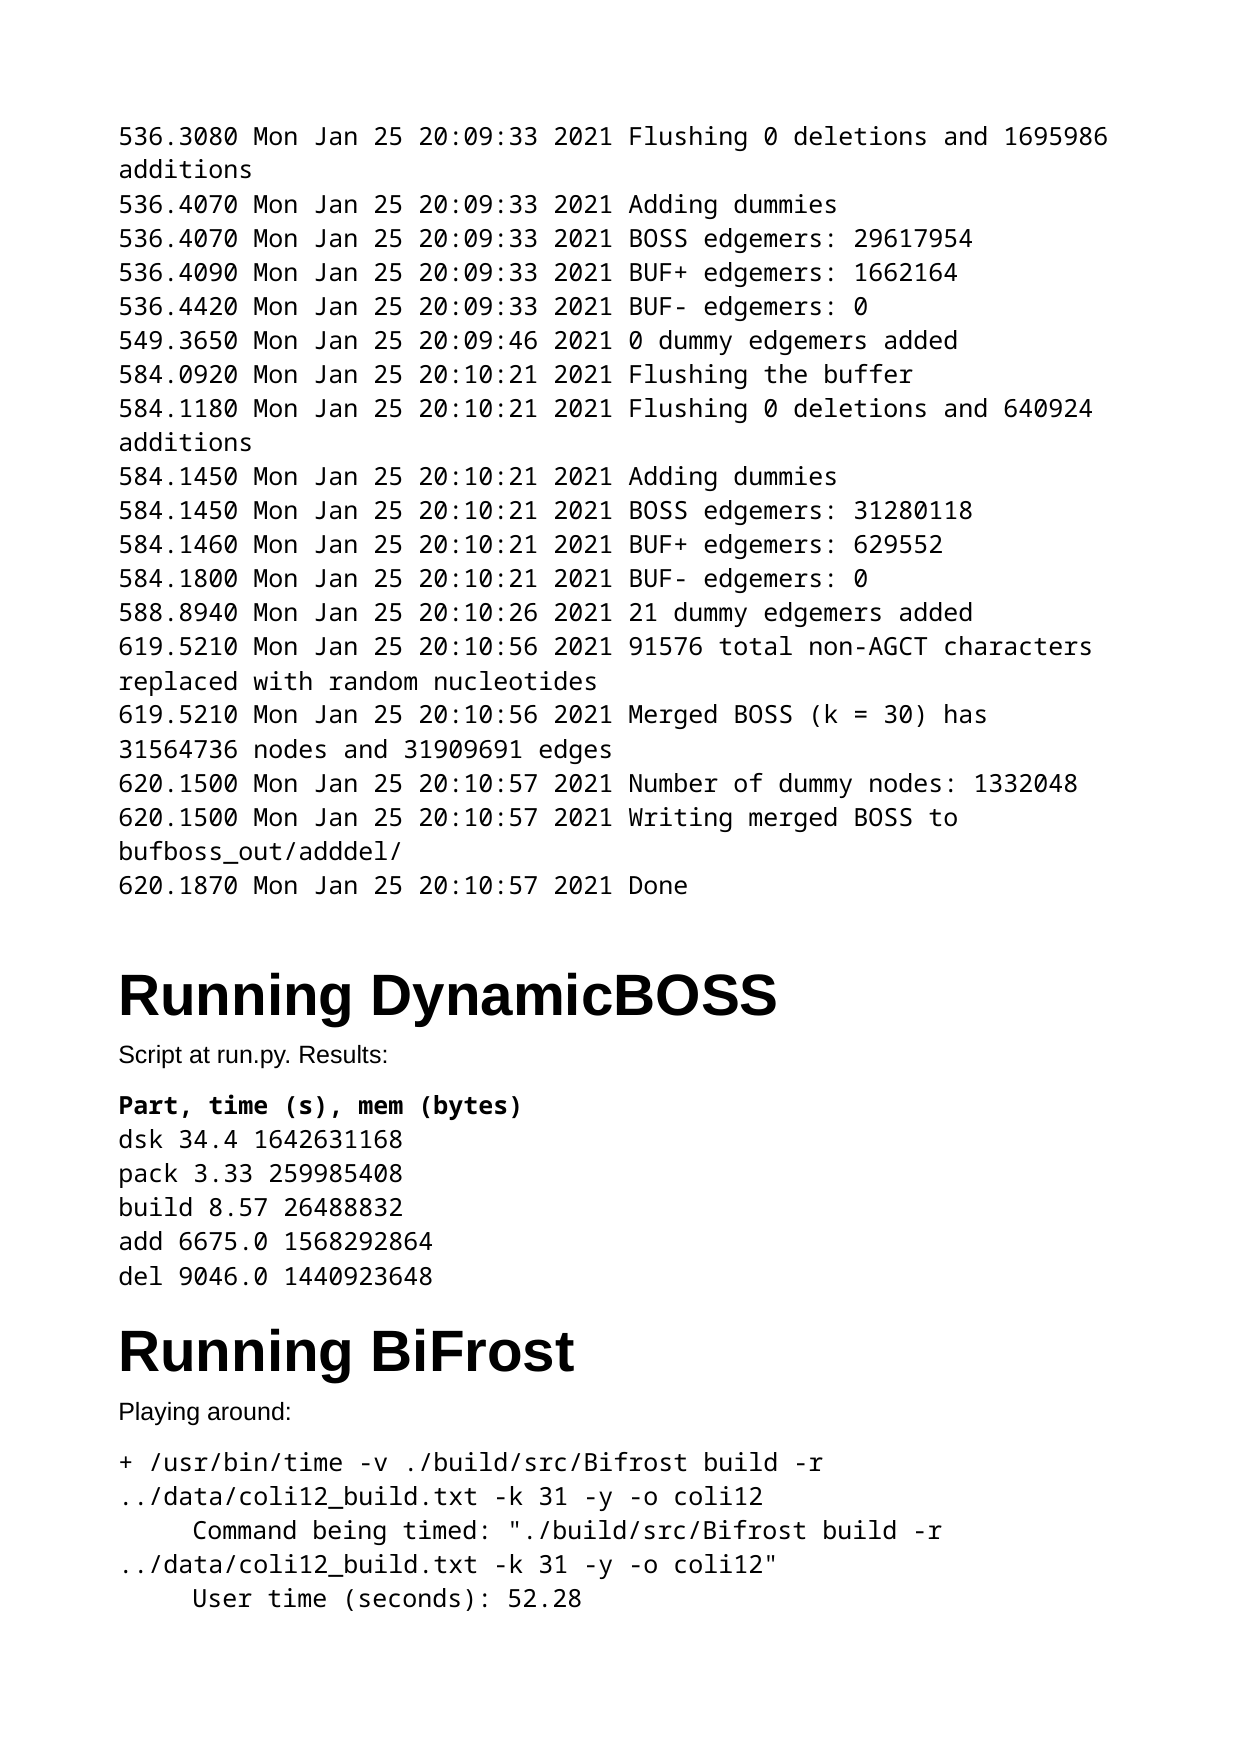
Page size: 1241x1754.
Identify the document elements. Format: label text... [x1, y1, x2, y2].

text User time (seconds): 52.28 [118, 1581, 1122, 1615]
text Script at run.py. Results: [118, 1040, 1122, 1069]
text 536.4070 Mon Jan 25 20:09:33 2021 BOSS edgemers: 29617954 [118, 220, 1122, 254]
text 536.3080 Mon Jan 25 20:09:33 2021 Flushing 0 deletions and 1695986 additions [118, 118, 1122, 186]
text 584.0920 Mon Jan 25 20:10:21 2021 Flushing the buffer [118, 357, 1122, 391]
text 619.5210 Mon Jan 25 20:10:56 2021 Merged BOSS (k = 30) has 31564736 nodes and 31909691 edges [118, 697, 1122, 765]
text + /usr/bin/time -v ./build/src/Bifrost build -r ../data/coli12_build.txt -k 31 -y -o coli12 [118, 1444, 1122, 1512]
text 536.4420 Mon Jan 25 20:09:33 2021 BUF- edgemers: 0 [118, 288, 1122, 322]
text 549.3650 Mon Jan 25 20:09:46 2021 0 dummy edgemers added [118, 322, 1122, 357]
text 620.1500 Mon Jan 25 20:10:57 2021 Number of dummy nodes: 1332048 [118, 765, 1122, 799]
text pack 3.33 259985408 [118, 1156, 1122, 1190]
text dsk 34.4 1642631168 [118, 1122, 1122, 1156]
text add 6675.0 1568292864 [118, 1224, 1122, 1258]
text Part, time (s), mem (bytes) [118, 1088, 1122, 1122]
text 584.1460 Mon Jan 25 20:10:21 2021 BUF+ edgemers: 629552 [118, 527, 1122, 561]
text Playing around: [118, 1397, 1122, 1426]
text 584.1450 Mon Jan 25 20:10:21 2021 Adding dummies [118, 459, 1122, 493]
text 620.1500 Mon Jan 25 20:10:57 2021 Writing merged BOSS to bufboss_out/adddel/ [118, 799, 1122, 867]
text del 9046.0 1440923648 [118, 1258, 1122, 1292]
text 619.5210 Mon Jan 25 20:10:56 2021 91576 total non-AGCT characters replaced with random nucleotides [118, 629, 1122, 697]
title Running DynamicBOSS [118, 961, 1122, 1028]
text 588.8940 Mon Jan 25 20:10:26 2021 21 dummy edgemers added [118, 595, 1122, 629]
text 536.4090 Mon Jan 25 20:09:33 2021 BUF+ edgemers: 1662164 [118, 254, 1122, 288]
text 584.1800 Mon Jan 25 20:10:21 2021 BUF- edgemers: 0 [118, 561, 1122, 595]
text 584.1450 Mon Jan 25 20:10:21 2021 BOSS edgemers: 31280118 [118, 493, 1122, 527]
text 536.4070 Mon Jan 25 20:09:33 2021 Adding dummies [118, 186, 1122, 220]
text 620.1870 Mon Jan 25 20:10:57 2021 Done [118, 867, 1122, 902]
text 584.1180 Mon Jan 25 20:10:21 2021 Flushing 0 deletions and 640924 additions [118, 391, 1122, 459]
title Running BiFrost [118, 1317, 1122, 1384]
text build 8.57 26488832 [118, 1190, 1122, 1224]
text Command being timed: "./build/src/Bifrost build -r ../data/coli12_build.txt -k 31 -y -o coli12" [118, 1512, 1122, 1581]
